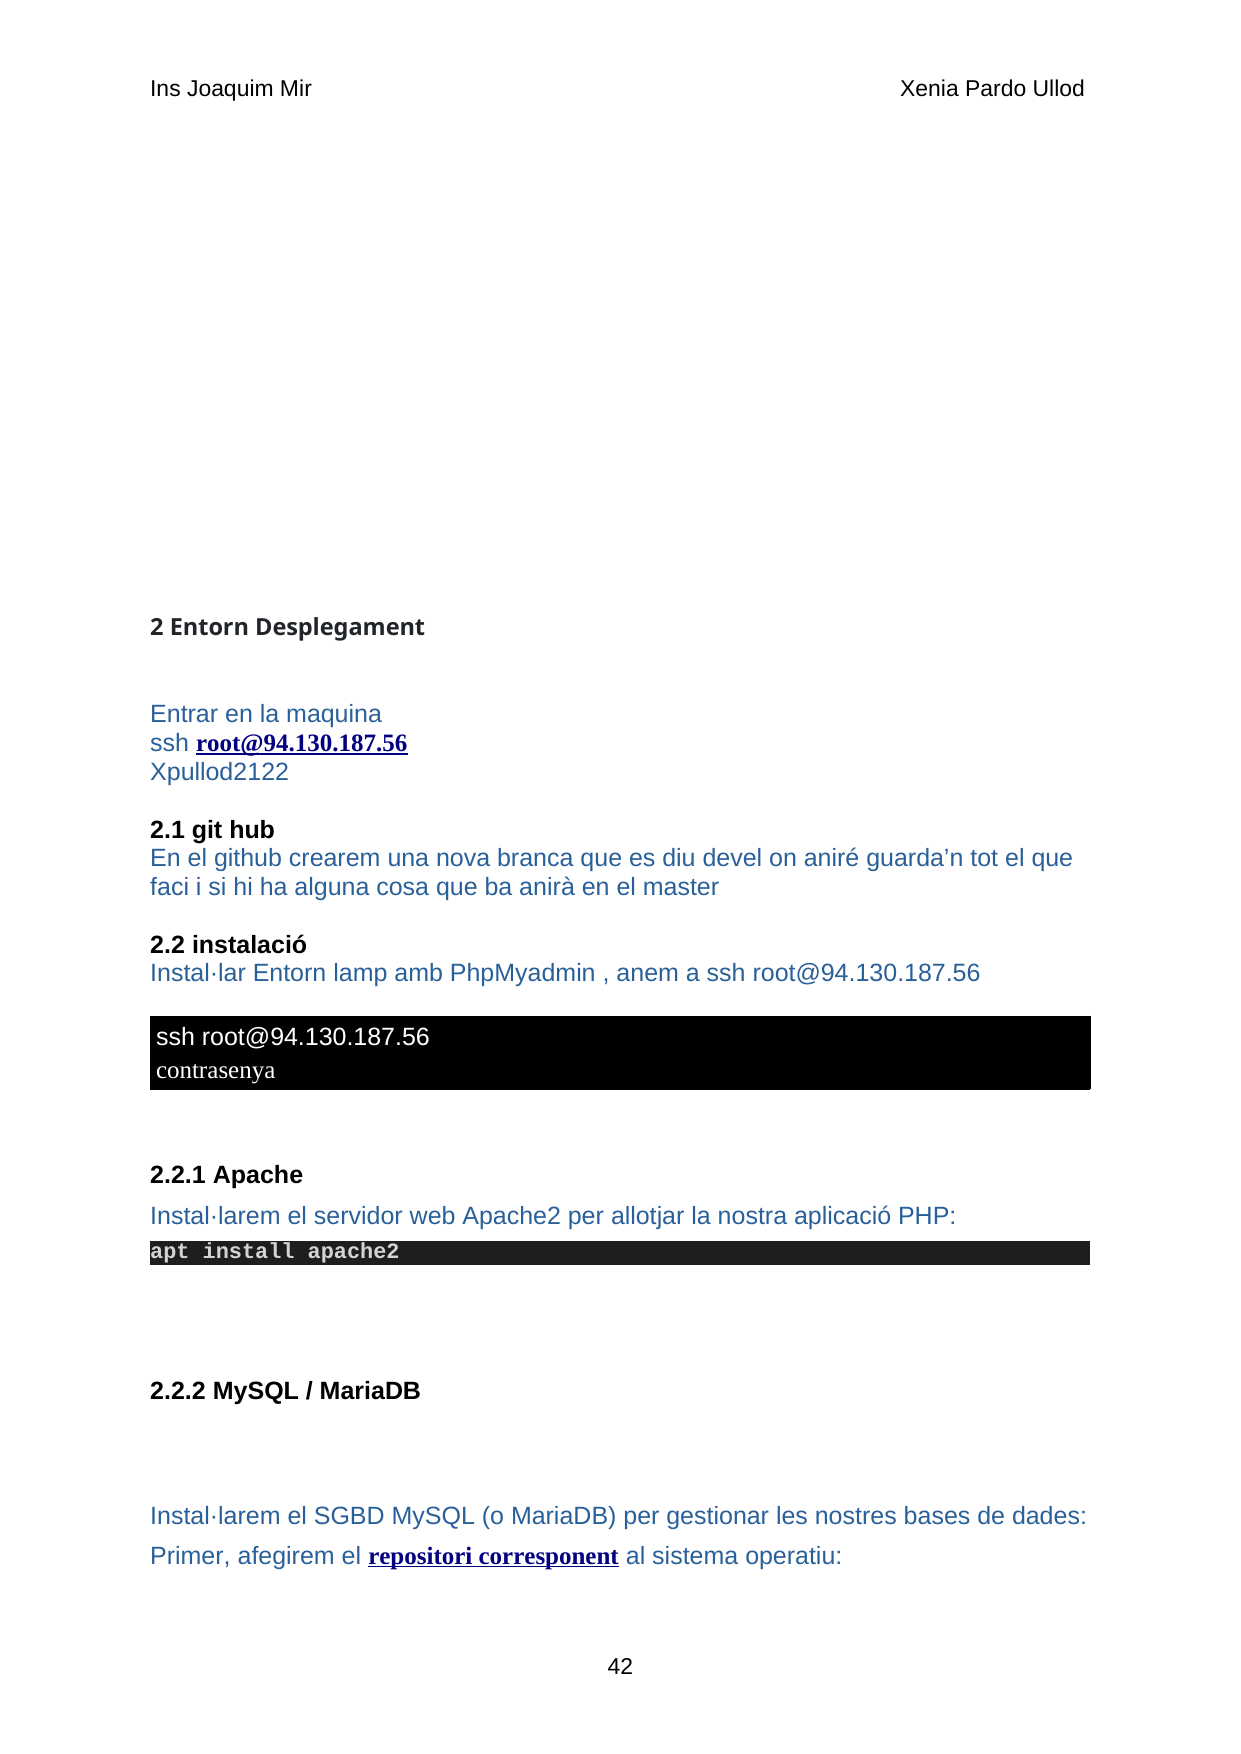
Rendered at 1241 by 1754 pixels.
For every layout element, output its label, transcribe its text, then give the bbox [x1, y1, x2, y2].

text 2 Entorn Desplegament [150, 610, 1090, 642]
text Instal·larem el servidor web Apache2 per allotjar la nostra aplicació PHP: [150, 1201, 1090, 1230]
table_header ssh root@94.130.187.56 contrasenya [151, 1017, 1090, 1089]
text En el github crearem una nova branca que es diu devel on aniré guarda’n tot el que faci i si hi ha alguna cosa que ba anirà en el master [150, 843, 1090, 901]
text Instal·lar Entorn lamp amb PhpMyadmin , anem a ssh root@94.130.187.56 [150, 958, 1090, 987]
text Instal·larem el SGBD MySQL (o MariaDB) per gestionar les nostres bases de dades: [150, 1501, 1090, 1530]
text Xpullod2122 [150, 757, 1090, 786]
text 2.2 instalació [150, 929, 1090, 958]
text 2.1 git hub [150, 814, 1090, 843]
text 2.2.2 MySQL / MariaDB [150, 1343, 1090, 1405]
text apt install apache2 [150, 1241, 1090, 1265]
subtitle 2.2.1 Apache [150, 1160, 1090, 1188]
text ssh root@94.130.187.56 [150, 728, 1090, 757]
text Primer, afegirem el repositori corresponent al sistema operatiu: [150, 1541, 1090, 1569]
text Entrar en la maquina [150, 699, 1090, 728]
